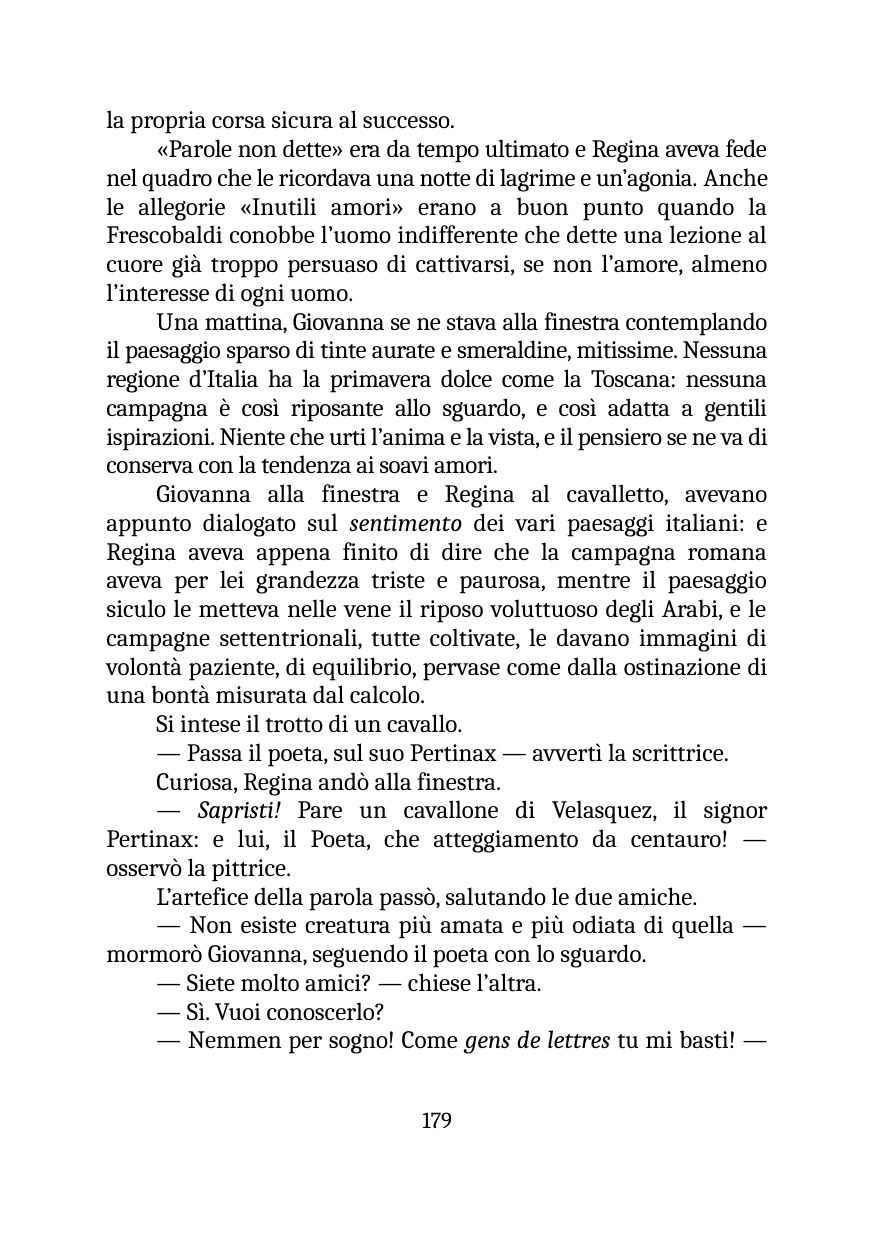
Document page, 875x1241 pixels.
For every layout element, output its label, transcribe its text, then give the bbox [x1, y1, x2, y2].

text — Passa il poeta, sul suo Pertinax — avvertì la scrittrice. [106, 739, 768, 767]
text Curiosa, Regina andò alla finestra. [106, 767, 768, 796]
text L’artefice della parola passò, salutando le due amiche. [106, 882, 768, 911]
text la propria corsa sicura al successo. [106, 106, 768, 135]
text — Non esiste creatura più amata e più odiata di quella — mormorò Giovanna, seguendo il poeta con lo sguardo. [106, 911, 768, 969]
text Una mattina, Giovanna se ne stava alla finestra contemplando il paesaggio sparso di tinte aurate e smeraldine, mitissime. Nessuna regione d’Italia ha la primavera dolce come la Toscana: nessuna campagna è così riposante allo sguardo, e così adatta a gentili ispirazioni. Niente che urti l’anima e la vista, e il pensiero se ne va di conserva con la tendenza ai soavi amori. [106, 307, 768, 480]
text Si intese il trotto di un cavallo. [106, 710, 768, 739]
text — Nemmen per sogno! Come gens de lettres tu mi basti! — [106, 1026, 768, 1055]
text — Sì. Vuoi conoscerlo? [106, 997, 768, 1026]
text — Sapristi! Pare un cavallone di Velasquez, il signor Pertinax: e lui, il Poeta, che atteggiamento da centauro! — osservò la pittrice. [106, 796, 768, 882]
text «Parole non dette» era da tempo ultimato e Regina aveva fede nel quadro che le ricordava una notte di lagrime e un’agonia. Anche le allegorie «Inutili amori» erano a buon punto quando la Frescobaldi conobbe l’uomo indifferente che dette una lezione al cuore già troppo persuaso di cattivarsi, se non l’amore, almeno l’interesse di ogni uomo. [106, 135, 768, 307]
text Giovanna alla finestra e Regina al cavalletto, avevano appunto dialogato sul sentimento dei vari paesaggi italiani: e Regina aveva appena finito di dire che la campagna romana aveva per lei grandezza triste e paurosa, mentre il paesaggio siculo le metteva nelle vene il riposo voluttuoso degli Arabi, e le campagne settentrionali, tutte coltivate, le davano immagini di volontà paziente, di equilibrio, pervase come dalla ostinazione di una bontà misurata dal calcolo. [106, 480, 768, 710]
text — Siete molto amici? — chiese l’altra. [106, 969, 768, 997]
